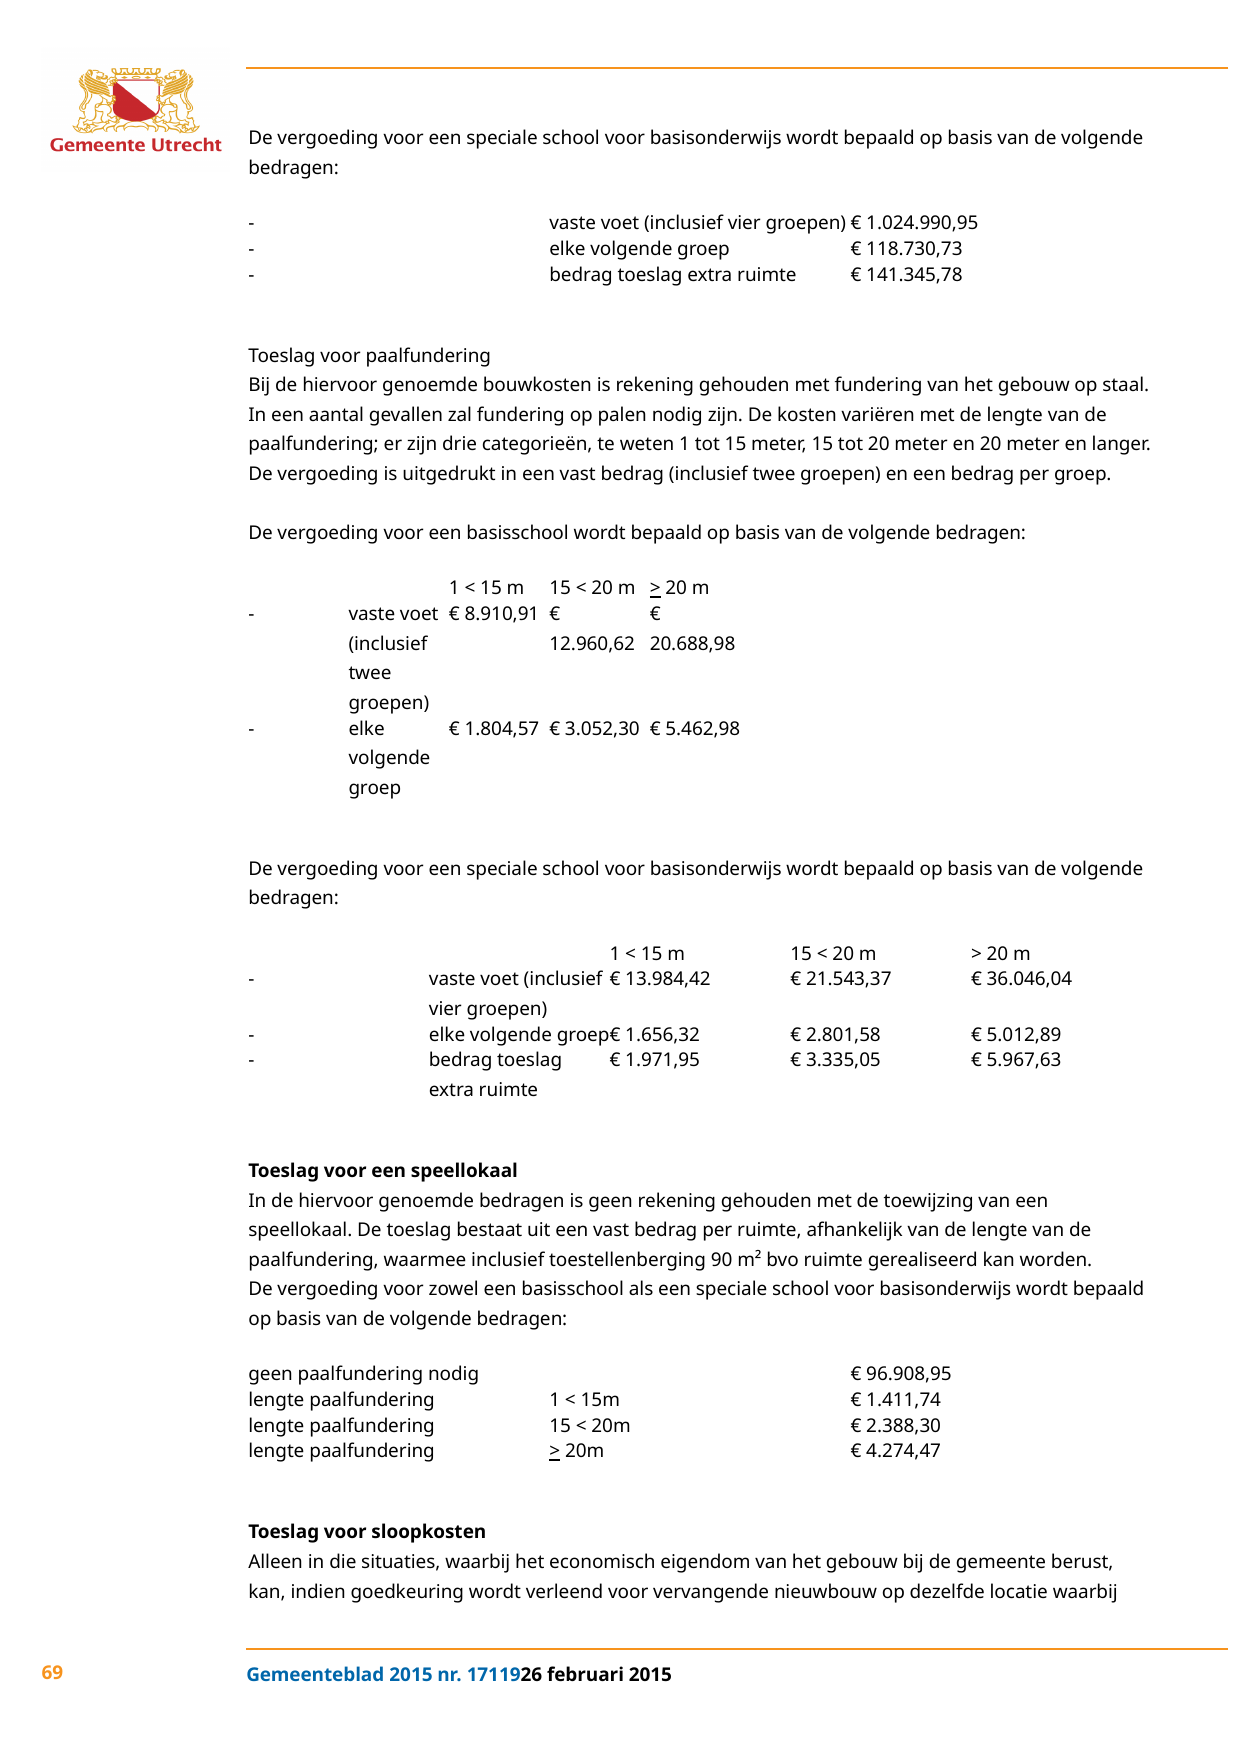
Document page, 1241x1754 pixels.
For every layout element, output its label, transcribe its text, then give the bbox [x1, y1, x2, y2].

table_cell € 2.388,30 [850, 1412, 1152, 1438]
table_cell € 1.411,74 [850, 1386, 1152, 1412]
table_cell € 3.052,30 [549, 715, 649, 800]
table_cell € 3.335,05 [790, 1047, 971, 1102]
table_cell - [248, 600, 348, 715]
table_cell € 1.804,57 [449, 715, 549, 800]
text De vergoeding voor zowel een basisschool als een speciale school voor basisonderwijs wordt bepaald op basis van de volgende bedragen: [248, 1276, 1152, 1331]
table_header 1 < 15 m [449, 575, 549, 600]
table_cell 15 < 20m [549, 1412, 850, 1438]
table_header geen paalfundering nodig [248, 1361, 549, 1386]
table_header 15 < 20 m [790, 940, 971, 966]
table_cell € 21.543,37 [790, 966, 971, 1021]
text In de hiervoor genoemde bedragen is geen rekening gehouden met de toewijzing van een speellokaal. De toeslag bestaat uit een vast bedrag per ruimte, afhankelijk van de lengte van de paalfundering, waarmee inclusief toestellenberging 90 m² bvo ruimte gerealiseerd kan worden. [248, 1187, 1152, 1272]
table_header [429, 940, 609, 966]
table_cell - [248, 966, 429, 1021]
table_cell € 36.046,04 [971, 966, 1152, 1021]
text Toeslag voor een speellokaal [248, 1157, 1152, 1183]
table_header 1 < 15 m [609, 940, 790, 966]
table_header [549, 1361, 850, 1386]
table_header vaste voet (inclusief vier groepen) [549, 209, 850, 235]
table_cell € 2.801,58 [790, 1021, 971, 1047]
table_cell - [248, 261, 549, 286]
table_cell vaste voet (inclusief vier groepen) [429, 966, 609, 1021]
table_cell € 12.960,62 [549, 600, 649, 715]
text Alleen in die situaties, waarbij het economisch eigendom van het gebouw bij de gemeente berust, kan, indien goedkeuring wordt verleend voor vervangende nieuwbouw op dezelfde locatie waarbij [248, 1548, 1152, 1604]
text Toeslag voor paalfundering [248, 342, 1152, 367]
table_cell € 20.688,98 [650, 600, 750, 715]
table_header > 20 m [650, 575, 750, 600]
table_cell > 20m [549, 1438, 850, 1463]
table_cell elke volgende groep [429, 1021, 609, 1047]
table_header 15 < 20 m [549, 575, 649, 600]
table_cell € 4.274,47 [850, 1438, 1152, 1463]
table_cell bedrag toeslag extra ruimte [549, 261, 850, 286]
picture [41, 47, 231, 172]
table_cell € 1.656,32 [609, 1021, 790, 1047]
text De vergoeding voor een speciale school voor basisonderwijs wordt bepaald op basis van de volgende bedragen: [248, 124, 1152, 180]
table_cell bedrag toeslag extra ruimte [429, 1047, 609, 1102]
table_cell € 5.012,89 [971, 1021, 1152, 1047]
table_cell € 13.984,42 [609, 966, 790, 1021]
table_header [348, 575, 449, 600]
table_cell lengte paalfundering [248, 1438, 549, 1463]
table_cell elke volgende groep [549, 235, 850, 261]
table_cell € 8.910,91 [449, 600, 549, 715]
table_cell lengte paalfundering [248, 1386, 549, 1412]
table_cell - [248, 235, 549, 261]
table_header [248, 575, 348, 600]
table_cell elke volgende groep [348, 715, 449, 800]
text Bij de hiervoor genoemde bouwkosten is rekening gehouden met fundering van het gebouw op staal. In een aantal gevallen zal fundering op palen nodig zijn. De kosten variëren met de lengte van de paalfundering; er zijn drie categorieën, te weten 1 tot 15 meter, 15 tot 20 meter en 20 meter en langer. De vergoeding is uitgedrukt in een vast bedrag (inclusief twee groepen) en een bedrag per groep. [248, 371, 1152, 486]
table_header [248, 940, 429, 966]
table_cell - [248, 1047, 429, 1102]
table_cell - [248, 1021, 429, 1047]
table_header - [248, 209, 549, 235]
table_cell € 118.730,73 [850, 235, 1152, 261]
table_cell € 5.462,98 [650, 715, 750, 800]
table_cell € 141.345,78 [850, 261, 1152, 286]
table_cell - [248, 715, 348, 800]
table_cell vaste voet (inclusief twee groepen) [348, 600, 449, 715]
text De vergoeding voor een speciale school voor basisonderwijs wordt bepaald op basis van de volgende bedragen: [248, 855, 1152, 910]
table_cell € 5.967,63 [971, 1047, 1152, 1102]
table_cell € 1.971,95 [609, 1047, 790, 1102]
table_header € 96.908,95 [850, 1361, 1152, 1386]
text De vergoeding voor een basisschool wordt bepaald op basis van de volgende bedragen: [248, 519, 1152, 545]
table_header > 20 m [971, 940, 1152, 966]
table_header € 1.024.990,95 [850, 209, 1152, 235]
table_cell lengte paalfundering [248, 1412, 549, 1438]
table_cell 1 < 15m [549, 1386, 850, 1412]
text Toeslag voor sloopkosten [248, 1519, 1152, 1544]
